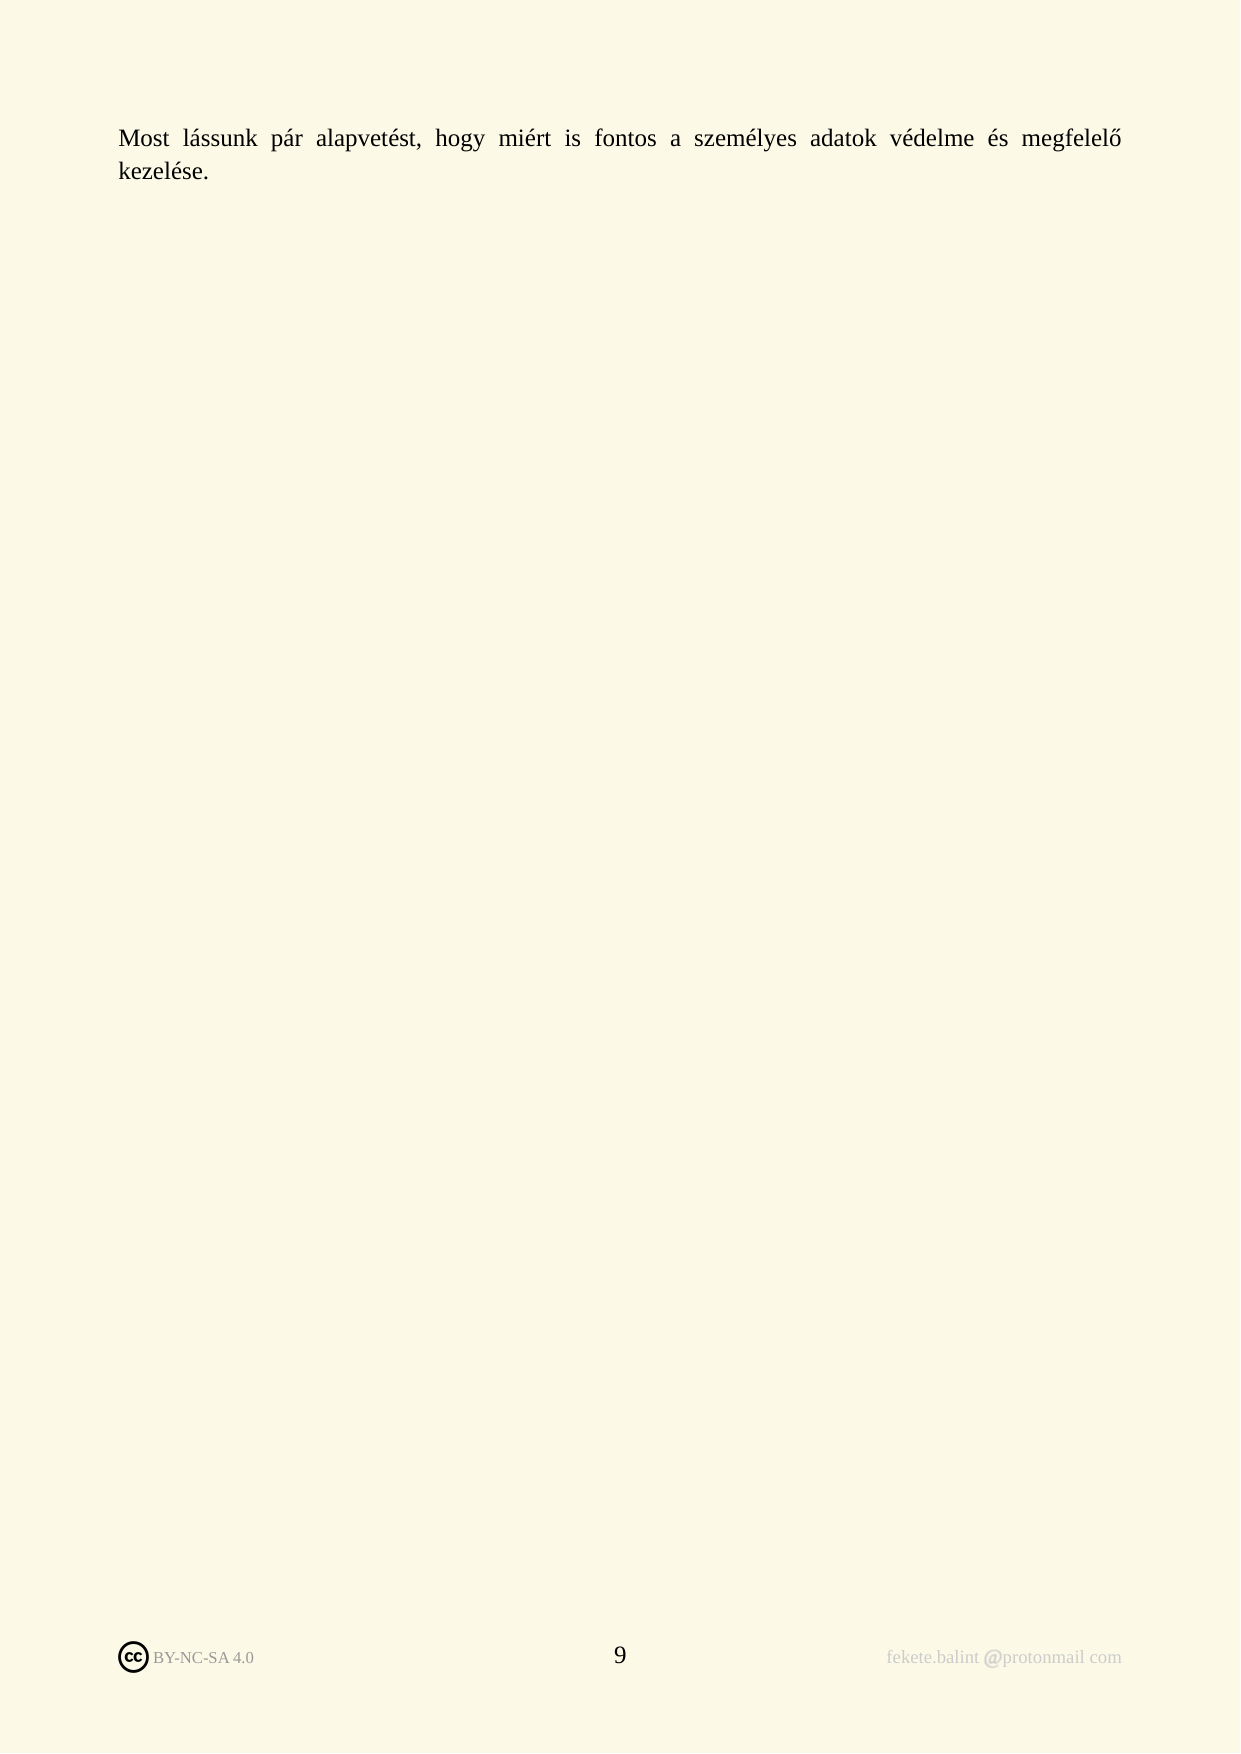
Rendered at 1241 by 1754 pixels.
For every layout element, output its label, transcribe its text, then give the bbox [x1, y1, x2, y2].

picture [118, 1641, 149, 1673]
picture [982, 1648, 1003, 1669]
text Most lássunk pár alapvetést, hogy miért is fontos a személyes adatok védelme és megfelelő kezelése. [118, 123, 1122, 185]
